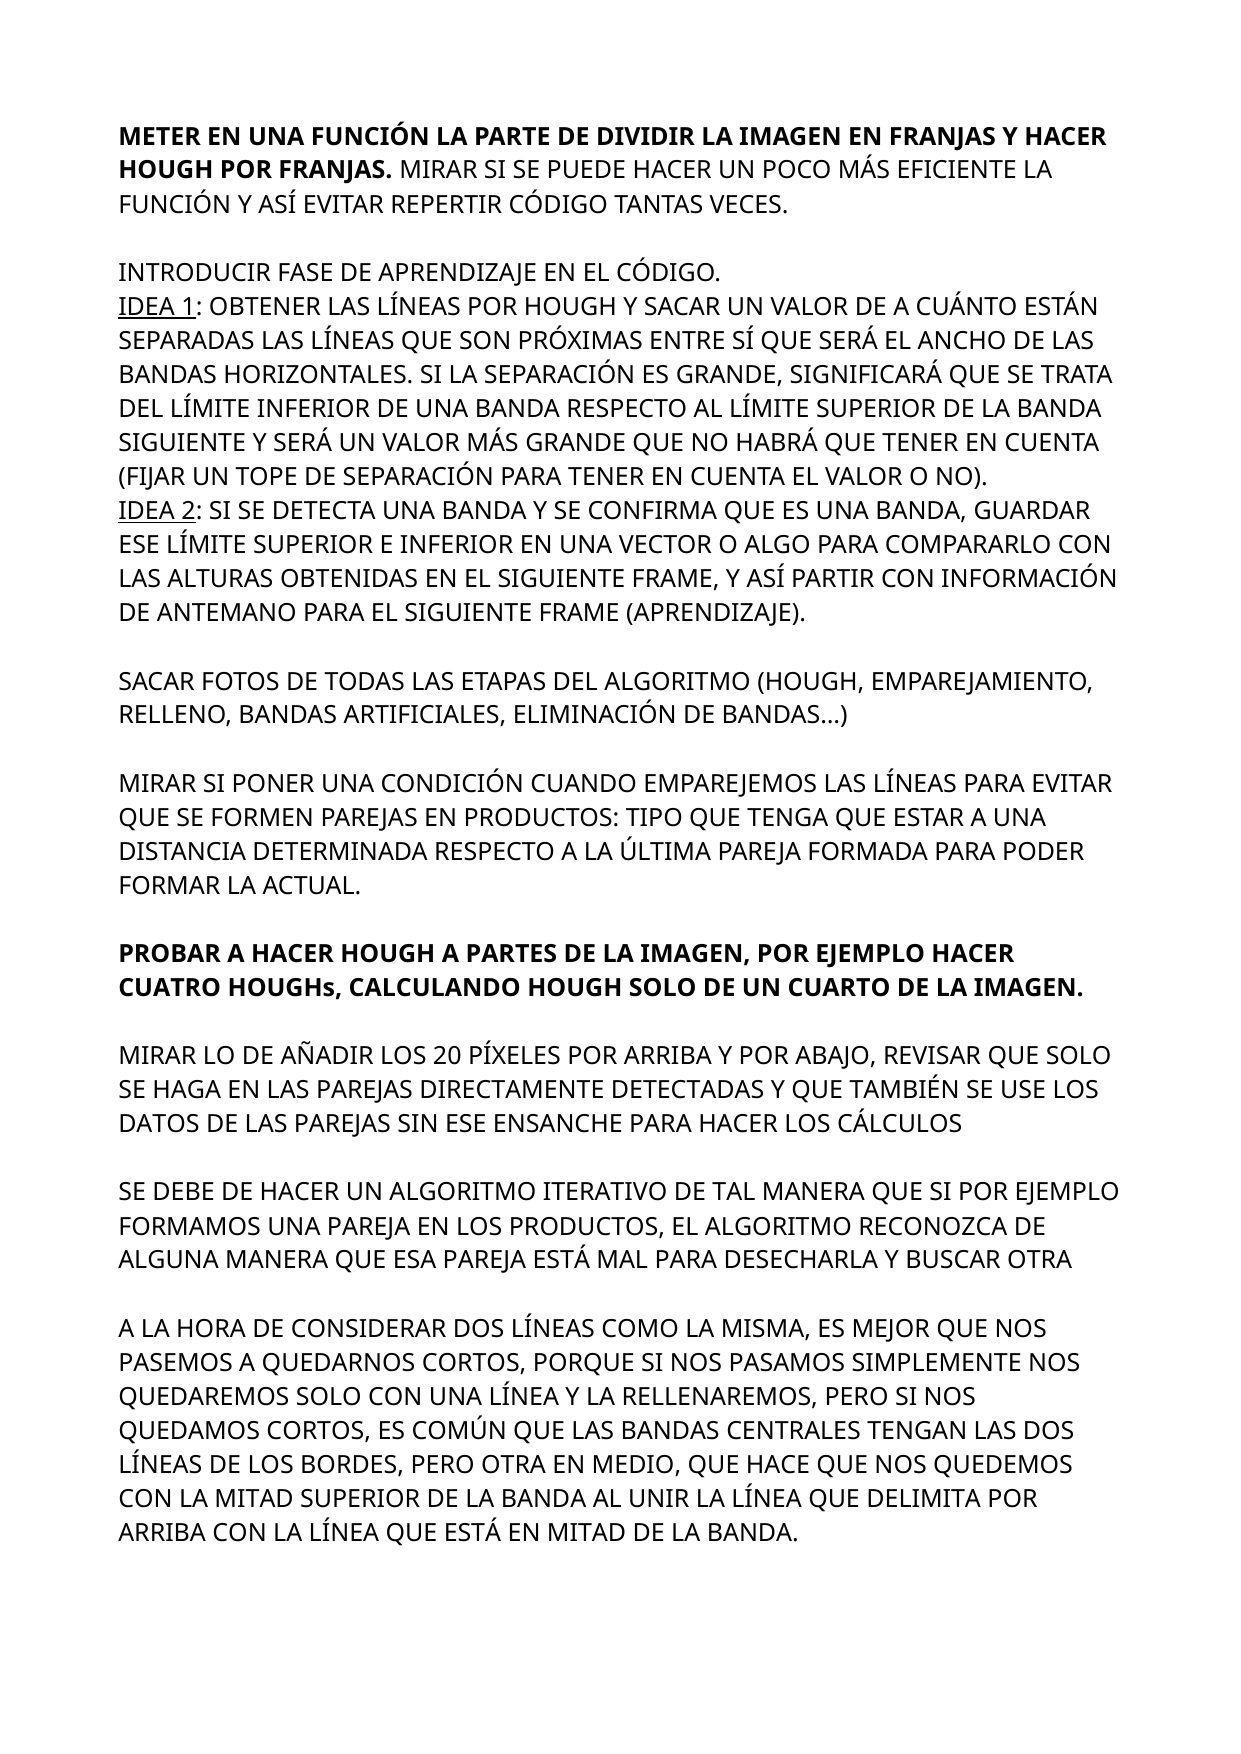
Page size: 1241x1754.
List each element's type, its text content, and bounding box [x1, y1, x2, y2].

text PROBAR A HACER HOUGH A PARTES DE LA IMAGEN, POR EJEMPLO HACER CUATRO HOUGHs, CALCULANDO HOUGH SOLO DE UN CUARTO DE LA IMAGEN. [118, 936, 1122, 1004]
text METER EN UNA FUNCIÓN LA PARTE DE DIVIDIR LA IMAGEN EN FRANJAS Y HACER HOUGH POR FRANJAS. MIRAR SI SE PUEDE HACER UN POCO MÁS EFICIENTE LA FUNCIÓN Y ASÍ EVITAR REPERTIR CÓDIGO TANTAS VECES. [118, 118, 1122, 220]
text IDEA 1: OBTENER LAS LÍNEAS POR HOUGH Y SACAR UN VALOR DE A CUÁNTO ESTÁN SEPARADAS LAS LÍNEAS QUE SON PRÓXIMAS ENTRE SÍ QUE SERÁ EL ANCHO DE LAS BANDAS HORIZONTALES. SI LA SEPARACIÓN ES GRANDE, SIGNIFICARÁ QUE SE TRATA DEL LÍMITE INFERIOR DE UNA BANDA RESPECTO AL LÍMITE SUPERIOR DE LA BANDA SIGUIENTE Y SERÁ UN VALOR MÁS GRANDE QUE NO HABRÁ QUE TENER EN CUENTA (FIJAR UN TOPE DE SEPARACIÓN PARA TENER EN CUENTA EL VALOR O NO). [118, 288, 1122, 493]
text INTRODUCIR FASE DE APRENDIZAJE EN EL CÓDIGO. [118, 254, 1122, 288]
text SACAR FOTOS DE TODAS LAS ETAPAS DEL ALGORITMO (HOUGH, EMPAREJAMIENTO, RELLENO, BANDAS ARTIFICIALES, ELIMINACIÓN DE BANDAS…) [118, 663, 1122, 731]
text A LA HORA DE CONSIDERAR DOS LÍNEAS COMO LA MISMA, ES MEJOR QUE NOS PASEMOS A QUEDARNOS CORTOS, PORQUE SI NOS PASAMOS SIMPLEMENTE NOS QUEDAREMOS SOLO CON UNA LÍNEA Y LA RELLENAREMOS, PERO SI NOS QUEDAMOS CORTOS, ES COMÚN QUE LAS BANDAS CENTRALES TENGAN LAS DOS LÍNEAS DE LOS BORDES, PERO OTRA EN MEDIO, QUE HACE QUE NOS QUEDEMOS CON LA MITAD SUPERIOR DE LA BANDA AL UNIR LA LÍNEA QUE DELIMITA POR ARRIBA CON LA LÍNEA QUE ESTÁ EN MITAD DE LA BANDA. [118, 1310, 1122, 1549]
text MIRAR SI PONER UNA CONDICIÓN CUANDO EMPAREJEMOS LAS LÍNEAS PARA EVITAR QUE SE FORMEN PAREJAS EN PRODUCTOS: TIPO QUE TENGA QUE ESTAR A UNA DISTANCIA DETERMINADA RESPECTO A LA ÚLTIMA PAREJA FORMADA PARA PODER FORMAR LA ACTUAL. [118, 765, 1122, 902]
text MIRAR LO DE AÑADIR LOS 20 PÍXELES POR ARRIBA Y POR ABAJO, REVISAR QUE SOLO SE HAGA EN LAS PAREJAS DIRECTAMENTE DETECTADAS Y QUE TAMBIÉN SE USE LOS DATOS DE LAS PAREJAS SIN ESE ENSANCHE PARA HACER LOS CÁLCULOS [118, 1038, 1122, 1140]
text SE DEBE DE HACER UN ALGORITMO ITERATIVO DE TAL MANERA QUE SI POR EJEMPLO FORMAMOS UNA PAREJA EN LOS PRODUCTOS, EL ALGORITMO RECONOZCA DE ALGUNA MANERA QUE ESA PAREJA ESTÁ MAL PARA DESECHARLA Y BUSCAR OTRA [118, 1174, 1122, 1276]
text IDEA 2: SI SE DETECTA UNA BANDA Y SE CONFIRMA QUE ES UNA BANDA, GUARDAR ESE LÍMITE SUPERIOR E INFERIOR EN UNA VECTOR O ALGO PARA COMPARARLO CON LAS ALTURAS OBTENIDAS EN EL SIGUIENTE FRAME, Y ASÍ PARTIR CON INFORMACIÓN DE ANTEMANO PARA EL SIGUIENTE FRAME (APRENDIZAJE). [118, 493, 1122, 629]
